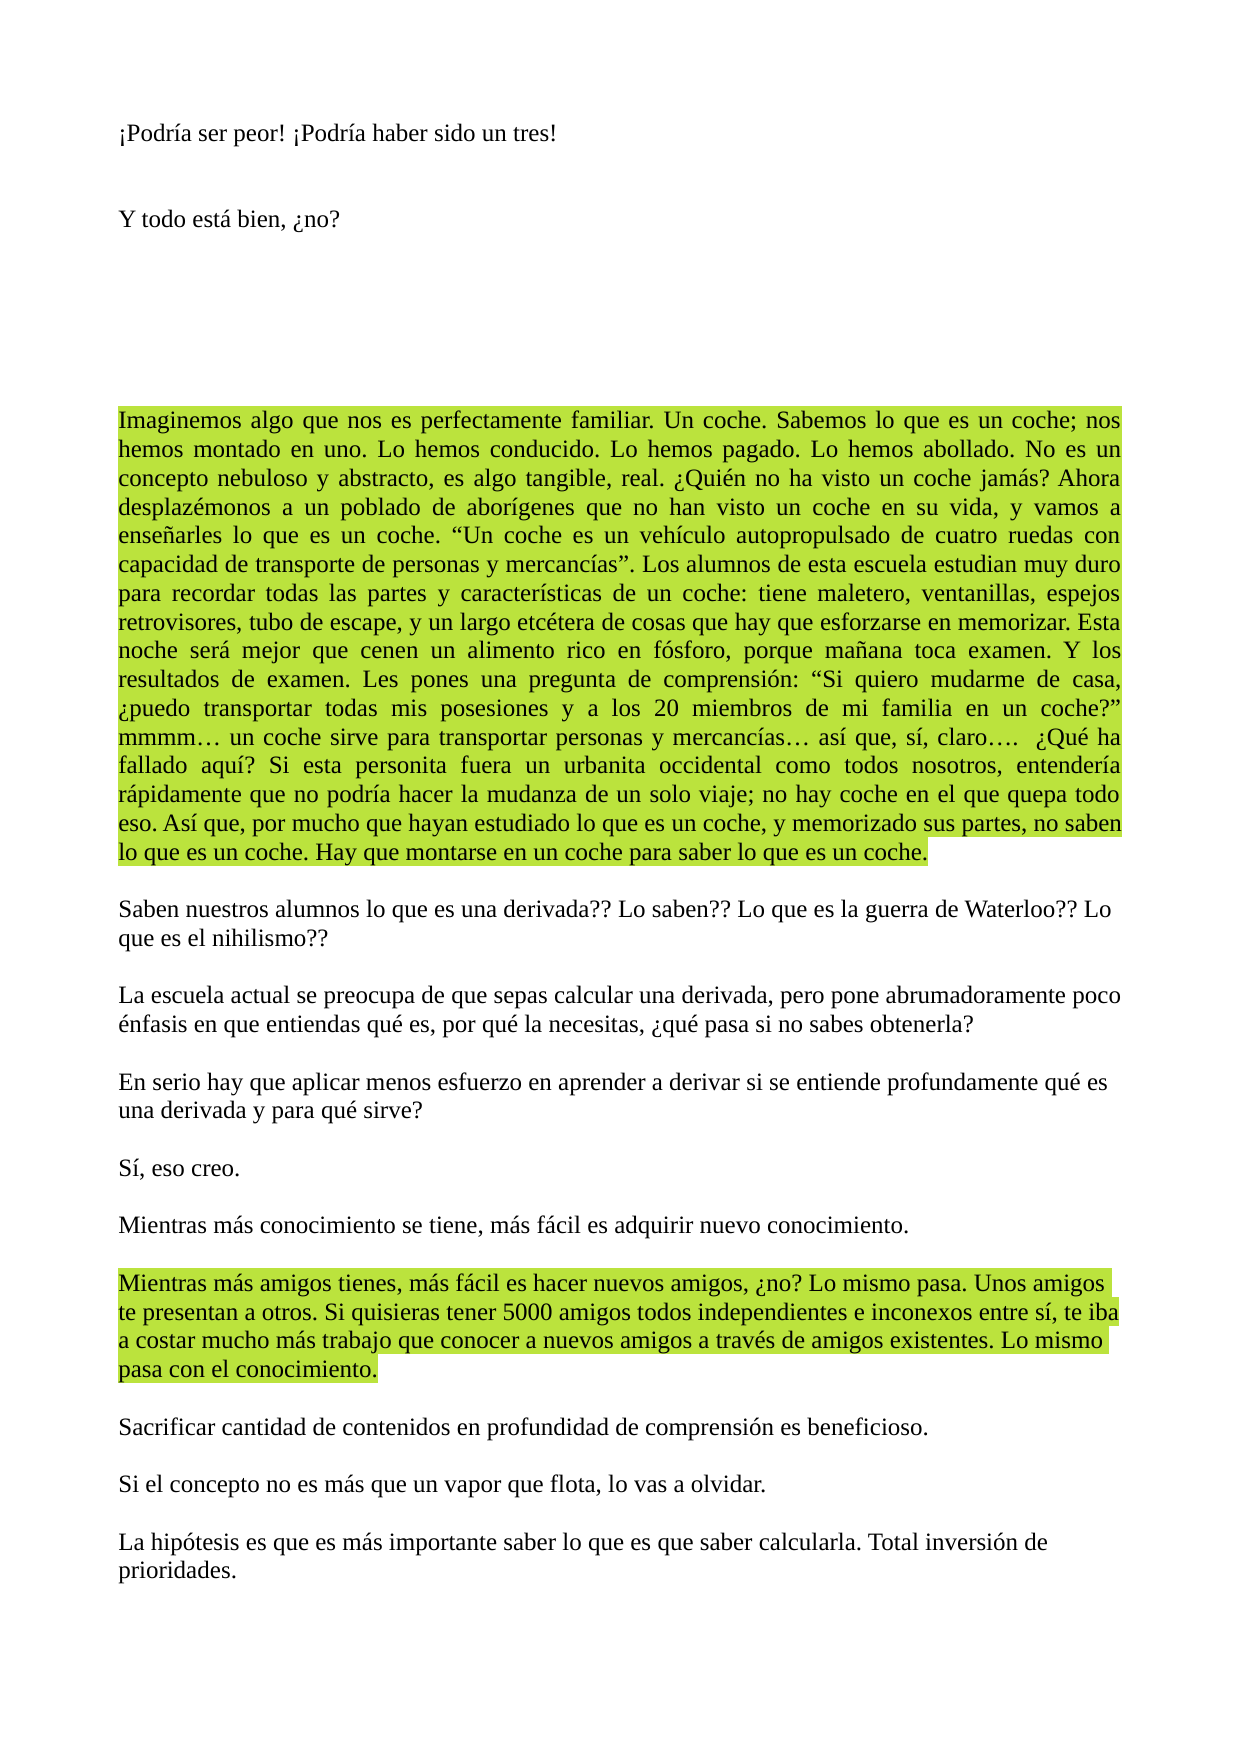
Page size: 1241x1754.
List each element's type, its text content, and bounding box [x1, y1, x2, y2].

text Si el concepto no es más que un vapor que flota, lo vas a olvidar. [118, 1469, 1122, 1498]
text ¡Podría ser peor! ¡Podría haber sido un tres! [118, 118, 1122, 147]
text La escuela actual se preocupa de que sepas calcular una derivada, pero pone abrumadoramente poco énfasis en que entiendas qué es, por qué la necesitas, ¿qué pasa si no sabes obtenerla? [118, 981, 1122, 1038]
text Sacrificar cantidad de contenidos en profundidad de comprensión es beneficioso. [118, 1412, 1122, 1441]
text Saben nuestros alumnos lo que es una derivada?? Lo saben?? Lo que es la guerra de Waterloo?? Lo que es el nihilismo?? [118, 894, 1122, 952]
text Mientras más conocimiento se tiene, más fácil es adquirir nuevo conocimiento. [118, 1211, 1122, 1239]
text En serio hay que aplicar menos esfuerzo en aprender a derivar si se entiende profundamente qué es una derivada y para qué sirve? [118, 1067, 1122, 1124]
text Imaginemos algo que nos es perfectamente familiar. Un coche. Sabemos lo que es un coche; nos hemos montado en uno. Lo hemos conducido. Lo hemos pagado. Lo hemos abollado. No es un concepto nebuloso y abstracto, es algo tangible, real. ¿Quién no ha visto un coche jamás? Ahora desplazémonos a un poblado de aborígenes que no han visto un coche en su vida, y vamos a enseñarles lo que es un coche. “Un coche es un vehículo autopropulsado de cuatro ruedas con capacidad de transporte de personas y mercancías”. Los alumnos de esta escuela estudian muy duro para recordar todas las partes y características de un coche: tiene maletero, ventanillas, espejos retrovisores, tubo de escape, y un largo etcétera de cosas que hay que esforzarse en memorizar. Esta noche será mejor que cenen un alimento rico en fósforo, porque mañana toca examen. Y los resultados de examen. Les pones una pregunta de comprensión: “Si quiero mudarme de casa, ¿puedo transportar todas mis posesiones y a los 20 miembros de mi familia en un coche?” mmmm… un coche sirve para transportar personas y mercancías… así que, sí, claro…. ¿Qué ha fallado aquí? Si esta personita fuera un urbanita occidental como todos nosotros, entendería rápidamente que no podría hacer la mudanza de un solo viaje; no hay coche en el que quepa todo eso. Así que, por mucho que hayan estudiado lo que es un coche, y memorizado sus partes, no saben lo que es un coche. Hay que montarse en un coche para saber lo que es un coche. [118, 406, 1122, 866]
text Mientras más amigos tienes, más fácil es hacer nuevos amigos, ¿no? Lo mismo pasa. Unos amigos te presentan a otros. Si quisieras tener 5000 amigos todos independientes e inconexos entre sí, te iba a costar mucho más trabajo que conocer a nuevos amigos a través de amigos existentes. Lo mismo pasa con el conocimiento. [118, 1268, 1122, 1383]
text La hipótesis es que es más importante saber lo que es que saber calcularla. Total inversión de prioridades. [118, 1527, 1122, 1584]
text Sí, eso creo. [118, 1153, 1122, 1182]
text Y todo está bien, ¿no? [118, 204, 1122, 233]
